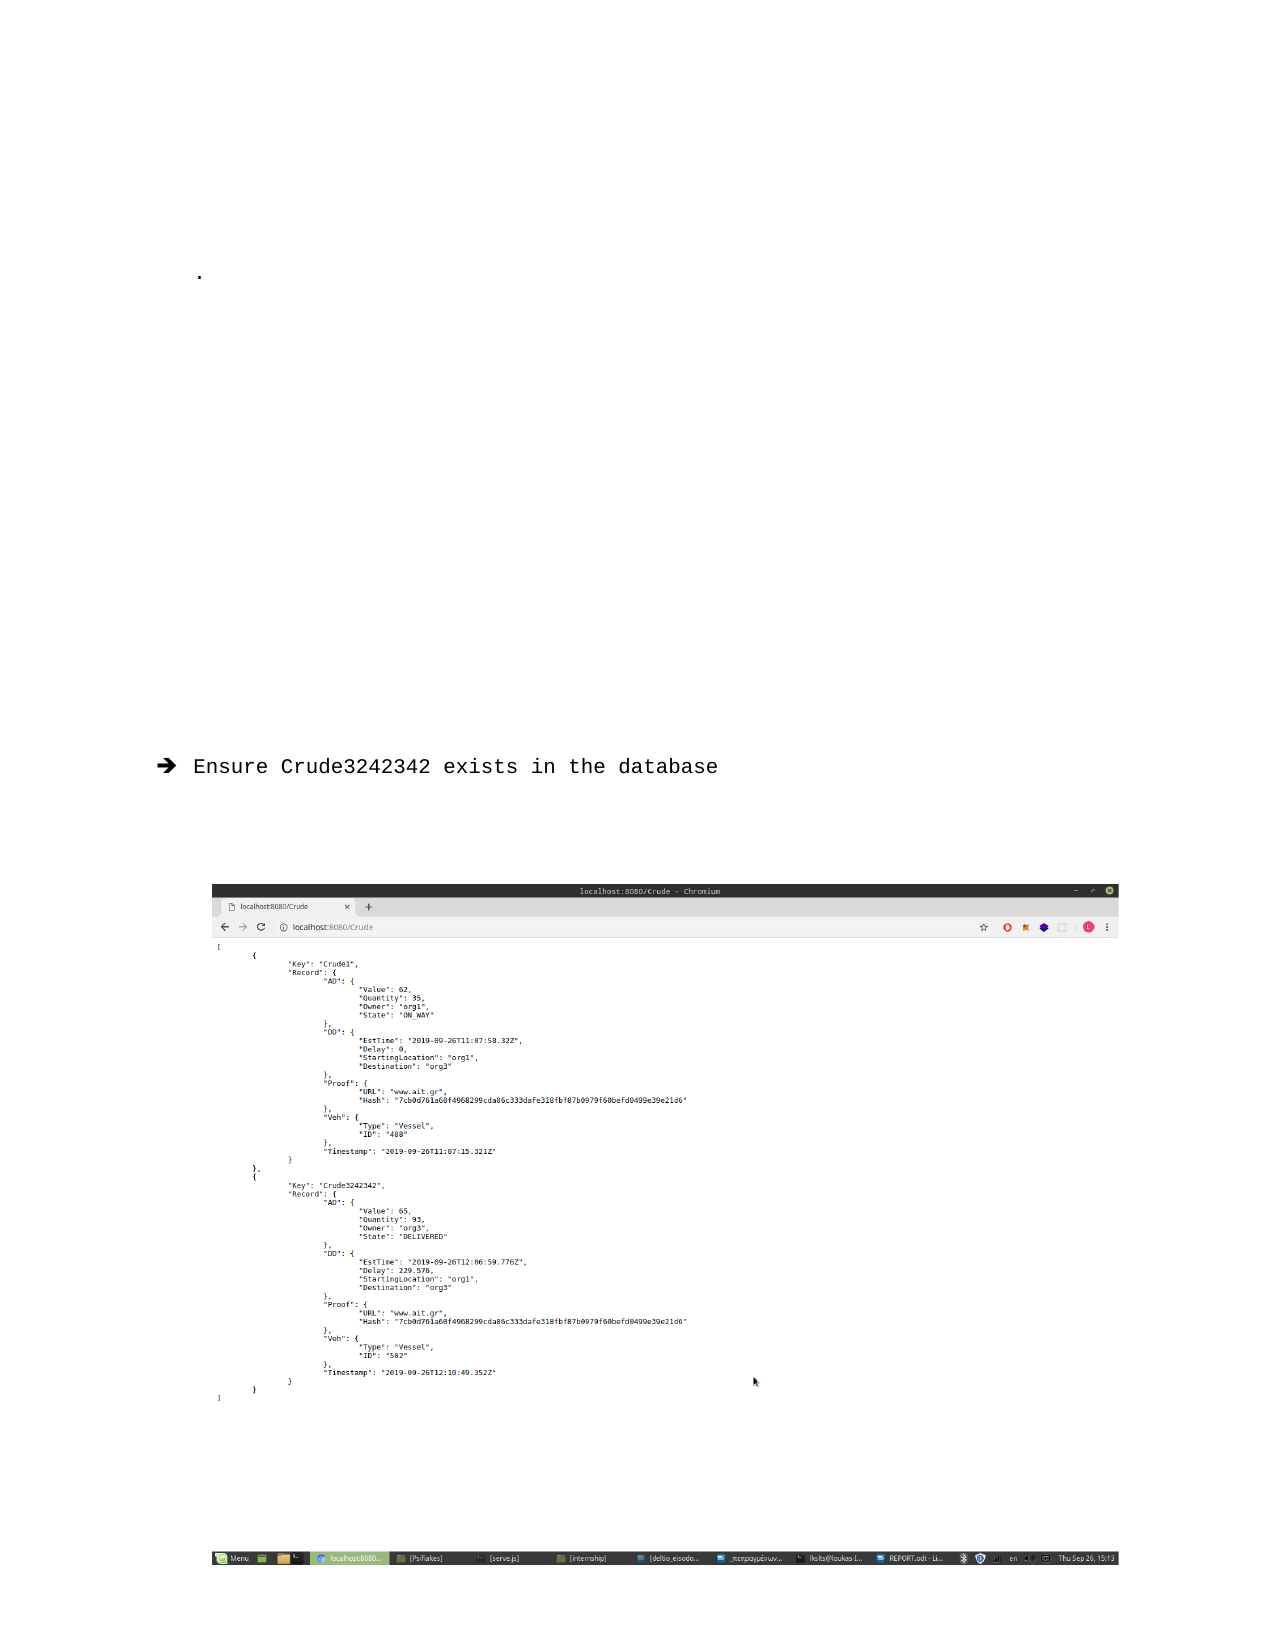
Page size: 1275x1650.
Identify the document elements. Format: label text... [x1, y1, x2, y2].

list Ensure Crude3242342 exists in the database [156, 756, 1157, 779]
picture [212, 884, 1119, 1565]
